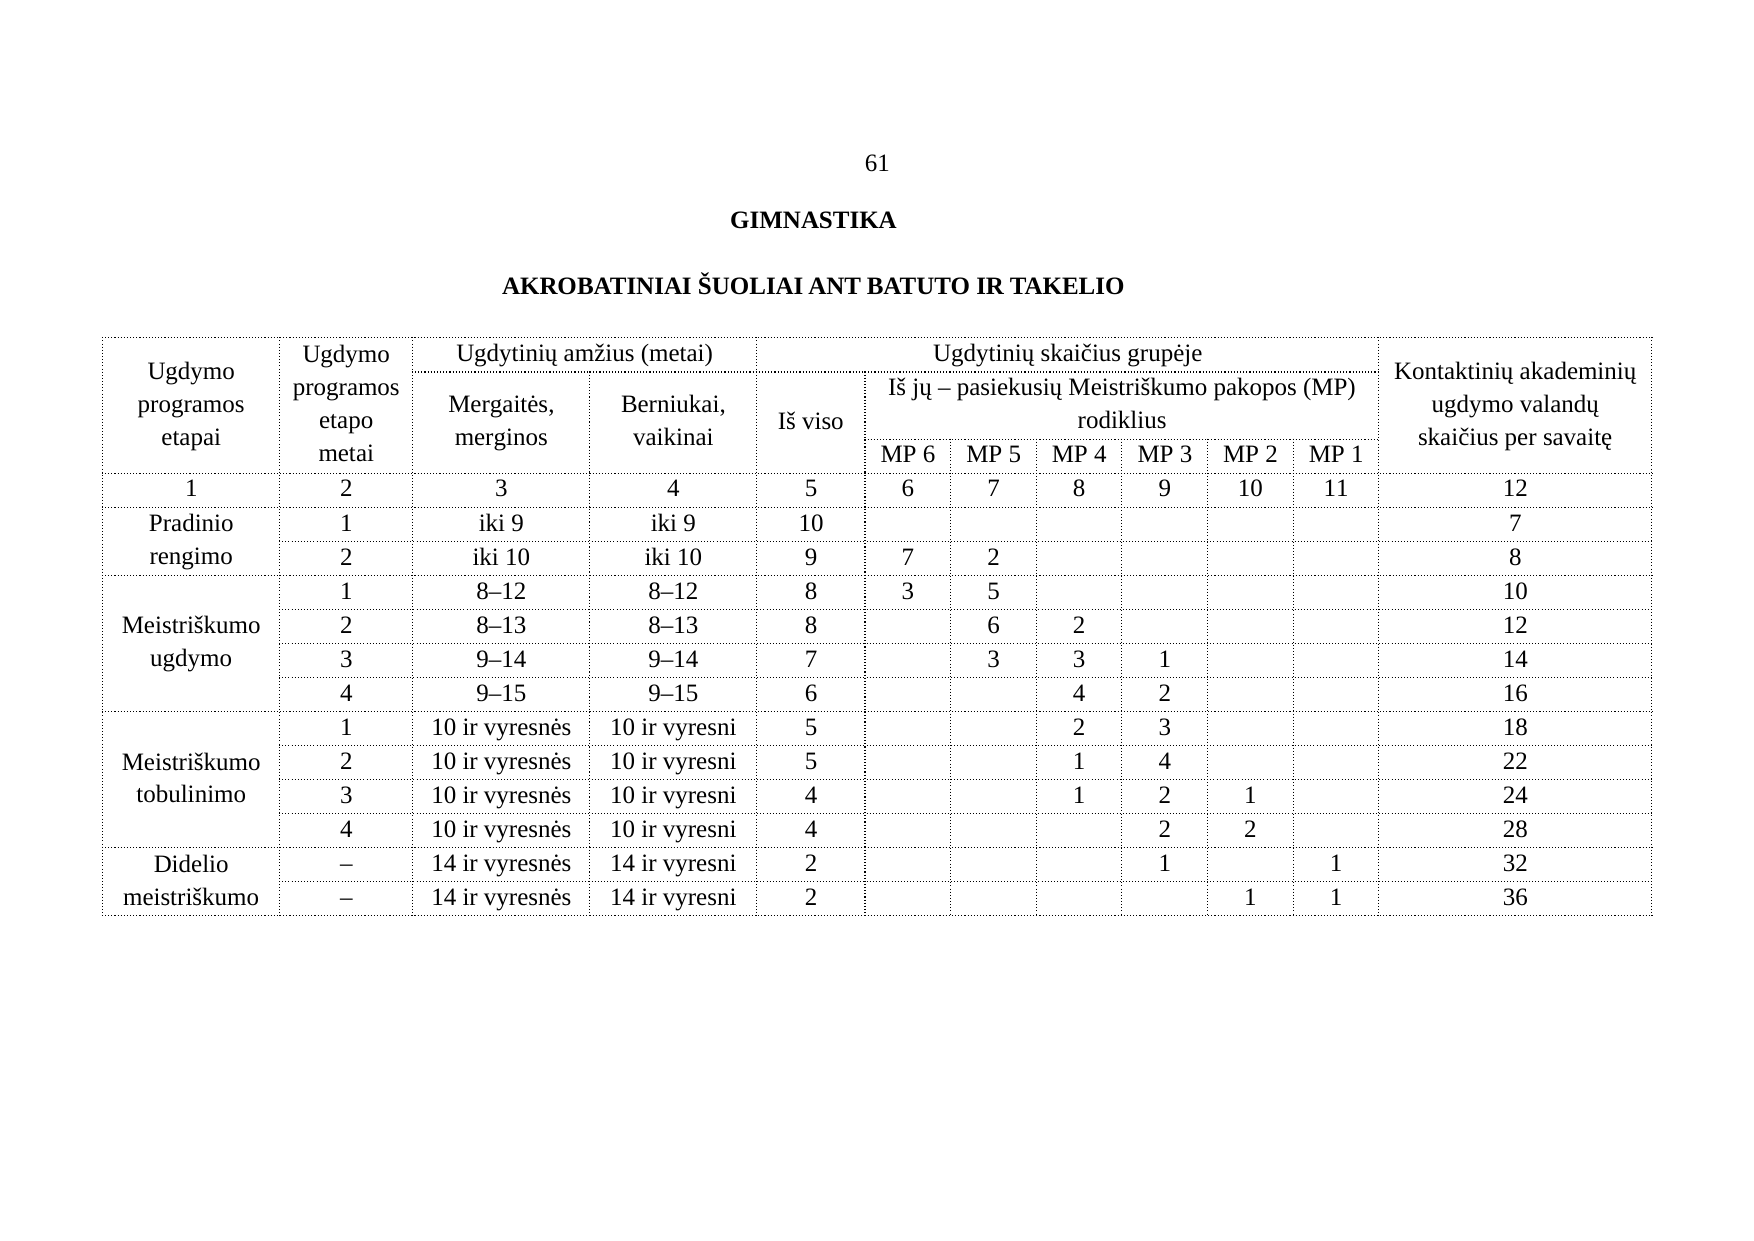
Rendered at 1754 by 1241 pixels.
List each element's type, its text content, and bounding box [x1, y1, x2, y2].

table_cell 8–13 [413, 609, 590, 643]
table_cell 28 [1379, 813, 1652, 847]
table_cell 2 [1122, 813, 1207, 847]
table_cell 4 [280, 677, 412, 711]
table_cell [951, 745, 1036, 779]
table_cell 3 [280, 643, 412, 677]
table_cell 8–12 [590, 575, 756, 609]
table_cell Meistriškumo ugdymo [103, 575, 279, 711]
table_cell 4 [756, 813, 865, 847]
table_cell [1036, 881, 1122, 915]
table_cell 1 [103, 473, 279, 507]
table_cell 5 [756, 745, 865, 779]
table_cell [865, 677, 951, 711]
table_header Ugdymo programos etapai [103, 337, 279, 472]
table_cell 2 [1036, 711, 1122, 745]
table_cell iki 9 [413, 507, 590, 541]
table_cell 10 ir vyresnės [413, 711, 590, 745]
table_cell [865, 507, 951, 541]
table_cell [1208, 745, 1293, 779]
table_cell [951, 779, 1036, 813]
table_cell 1 [280, 711, 412, 745]
table_cell Berniukai, vaikinai [590, 371, 756, 472]
table_cell 10 ir vyresnės [413, 745, 590, 779]
table_cell [865, 745, 951, 779]
table_cell 3 [413, 473, 590, 507]
table_cell 2 [280, 609, 412, 643]
table_cell [1122, 881, 1207, 915]
table_cell [865, 643, 951, 677]
table_cell 1 [1208, 779, 1293, 813]
table_cell 8–13 [590, 609, 756, 643]
table_cell [951, 881, 1036, 915]
table_cell [865, 711, 951, 745]
table_cell [1293, 813, 1379, 847]
table_cell 22 [1379, 745, 1652, 779]
table_cell 10 ir vyresni [590, 779, 756, 813]
table_cell [1122, 541, 1207, 575]
table_cell 1 [1036, 745, 1122, 779]
table_cell 1 [1293, 847, 1379, 881]
table_cell 12 [1379, 473, 1652, 507]
table_cell 4 [1036, 677, 1122, 711]
table_cell iki 10 [413, 541, 590, 575]
table_cell 14 ir vyresnės [413, 847, 590, 881]
table_header Ugdytinių skaičius grupėje [756, 337, 1379, 371]
table_cell 7 [756, 643, 865, 677]
table_cell [1293, 507, 1379, 541]
text 59 [118, 148, 1636, 176]
table_cell [865, 779, 951, 813]
table_cell Iš viso [756, 371, 865, 472]
table_cell 6 [951, 609, 1036, 643]
table_cell 9–14 [413, 643, 590, 677]
table_cell 1 [1208, 881, 1293, 915]
table_cell [1208, 711, 1293, 745]
table_cell 16 [1379, 677, 1652, 711]
table_cell 3 [280, 779, 412, 813]
table_cell 4 [590, 473, 756, 507]
table_cell [865, 609, 951, 643]
table_cell 8 [1036, 473, 1122, 507]
table_header Kontaktinių akademinių ugdymo valandų skaičius per savaitę [1379, 337, 1652, 472]
table_cell [1293, 541, 1379, 575]
table_cell Meistriškumo tobulinimo [103, 711, 279, 847]
table_cell [1293, 643, 1379, 677]
table_cell 2 [1036, 609, 1122, 643]
table_cell 10 ir vyresni [590, 745, 756, 779]
table_cell [951, 711, 1036, 745]
table_cell 1 [280, 507, 412, 541]
table_cell 1 [1122, 847, 1207, 881]
table_cell 14 ir vyresni [590, 881, 756, 915]
table_cell MP 2 [1208, 439, 1293, 472]
table_cell 8–12 [413, 575, 590, 609]
table_cell 1 [1293, 881, 1379, 915]
table_cell [1036, 541, 1122, 575]
table_cell 14 [1379, 643, 1652, 677]
table_cell 4 [756, 779, 865, 813]
table_cell 24 [1379, 779, 1652, 813]
table_cell 14 ir vyresni [590, 847, 756, 881]
text akrobatiniAI Šuoliai ant batuto ir takelio [118, 271, 1508, 300]
table_cell [865, 881, 951, 915]
table_cell Pradinio rengimo [103, 507, 279, 575]
table_cell 2 [756, 881, 865, 915]
table_cell [951, 507, 1036, 541]
table_cell 7 [951, 473, 1036, 507]
table_cell 10 ir vyresni [590, 711, 756, 745]
table_cell 12 [1379, 609, 1652, 643]
table_cell [951, 847, 1036, 881]
table_cell – [280, 881, 412, 915]
table_cell 10 [756, 507, 865, 541]
table_cell [1208, 507, 1293, 541]
table_cell 32 [1379, 847, 1652, 881]
table_cell 2 [951, 541, 1036, 575]
table_cell Didelio meistriškumo [103, 847, 279, 915]
table_cell 8 [756, 609, 865, 643]
table_cell [1293, 575, 1379, 609]
table_cell 36 [1379, 881, 1652, 915]
table_cell 2 [1208, 813, 1293, 847]
table_cell 2 [756, 847, 865, 881]
table_cell [1208, 575, 1293, 609]
table_cell [1293, 745, 1379, 779]
table_cell 5 [756, 473, 865, 507]
table_cell 1 [1036, 779, 1122, 813]
table_cell 9–14 [590, 643, 756, 677]
table_cell 6 [865, 473, 951, 507]
table_header Ugdytinių amžius (metai) [413, 337, 756, 371]
table_cell Mergaitės, merginos [413, 371, 590, 472]
table_cell 2 [280, 473, 412, 507]
table_cell 3 [951, 643, 1036, 677]
table_cell iki 9 [590, 507, 756, 541]
table_cell 10 ir vyresni [590, 813, 756, 847]
table_cell [951, 677, 1036, 711]
table_cell 10 ir vyresnės [413, 779, 590, 813]
table_cell [1122, 507, 1207, 541]
table_cell 1 [280, 575, 412, 609]
table_cell 9 [756, 541, 865, 575]
table_cell [1036, 507, 1122, 541]
table_cell [1208, 677, 1293, 711]
table_cell [1122, 575, 1207, 609]
table_cell 10 [1208, 473, 1293, 507]
table_cell [1208, 847, 1293, 881]
table_cell 3 [1036, 643, 1122, 677]
table_cell [1293, 779, 1379, 813]
table_cell [951, 813, 1036, 847]
table_cell MP 1 [1293, 439, 1379, 472]
table_cell 8 [1379, 541, 1652, 575]
table_cell [1122, 609, 1207, 643]
text Gimnastika [118, 205, 1508, 234]
table_cell 11 [1293, 473, 1379, 507]
table_cell 8 [756, 575, 865, 609]
table_cell 7 [1379, 507, 1652, 541]
table_cell 9–15 [413, 677, 590, 711]
table_cell 10 ir vyresnės [413, 813, 590, 847]
table_cell [1293, 609, 1379, 643]
table_cell 4 [280, 813, 412, 847]
table_cell [1208, 643, 1293, 677]
table_cell 3 [1122, 711, 1207, 745]
table_cell 7 [865, 541, 951, 575]
table_cell 2 [1122, 779, 1207, 813]
table_cell 5 [756, 711, 865, 745]
table_cell [1208, 609, 1293, 643]
table_cell [1036, 575, 1122, 609]
table_cell [1293, 677, 1379, 711]
table_cell [1208, 541, 1293, 575]
table_cell 2 [1122, 677, 1207, 711]
table_cell 4 [1122, 745, 1207, 779]
table_cell MP 4 [1036, 439, 1122, 472]
table_cell 2 [280, 745, 412, 779]
table_cell 9–15 [590, 677, 756, 711]
table_cell 2 [280, 541, 412, 575]
table_cell 18 [1379, 711, 1652, 745]
table_cell 9 [1122, 473, 1207, 507]
table_cell – [280, 847, 412, 881]
table_cell iki 10 [590, 541, 756, 575]
table_cell MP 3 [1122, 439, 1207, 472]
table_cell 10 [1379, 575, 1652, 609]
table_cell [1036, 847, 1122, 881]
table_cell [1293, 711, 1379, 745]
table_cell [865, 813, 951, 847]
table_cell 6 [756, 677, 865, 711]
table_cell MP 6 [865, 439, 951, 472]
table_cell Iš jų – pasiekusių Meistriškumo pakopos (MP) rodiklius [865, 371, 1379, 438]
table_cell 3 [865, 575, 951, 609]
table_header Ugdymo programos etapo metai [280, 337, 412, 472]
table_cell 5 [951, 575, 1036, 609]
table_cell 14 ir vyresnės [413, 881, 590, 915]
table_cell 1 [1122, 643, 1207, 677]
table_cell [865, 847, 951, 881]
table_cell [1036, 813, 1122, 847]
table_cell MP 5 [951, 439, 1036, 472]
